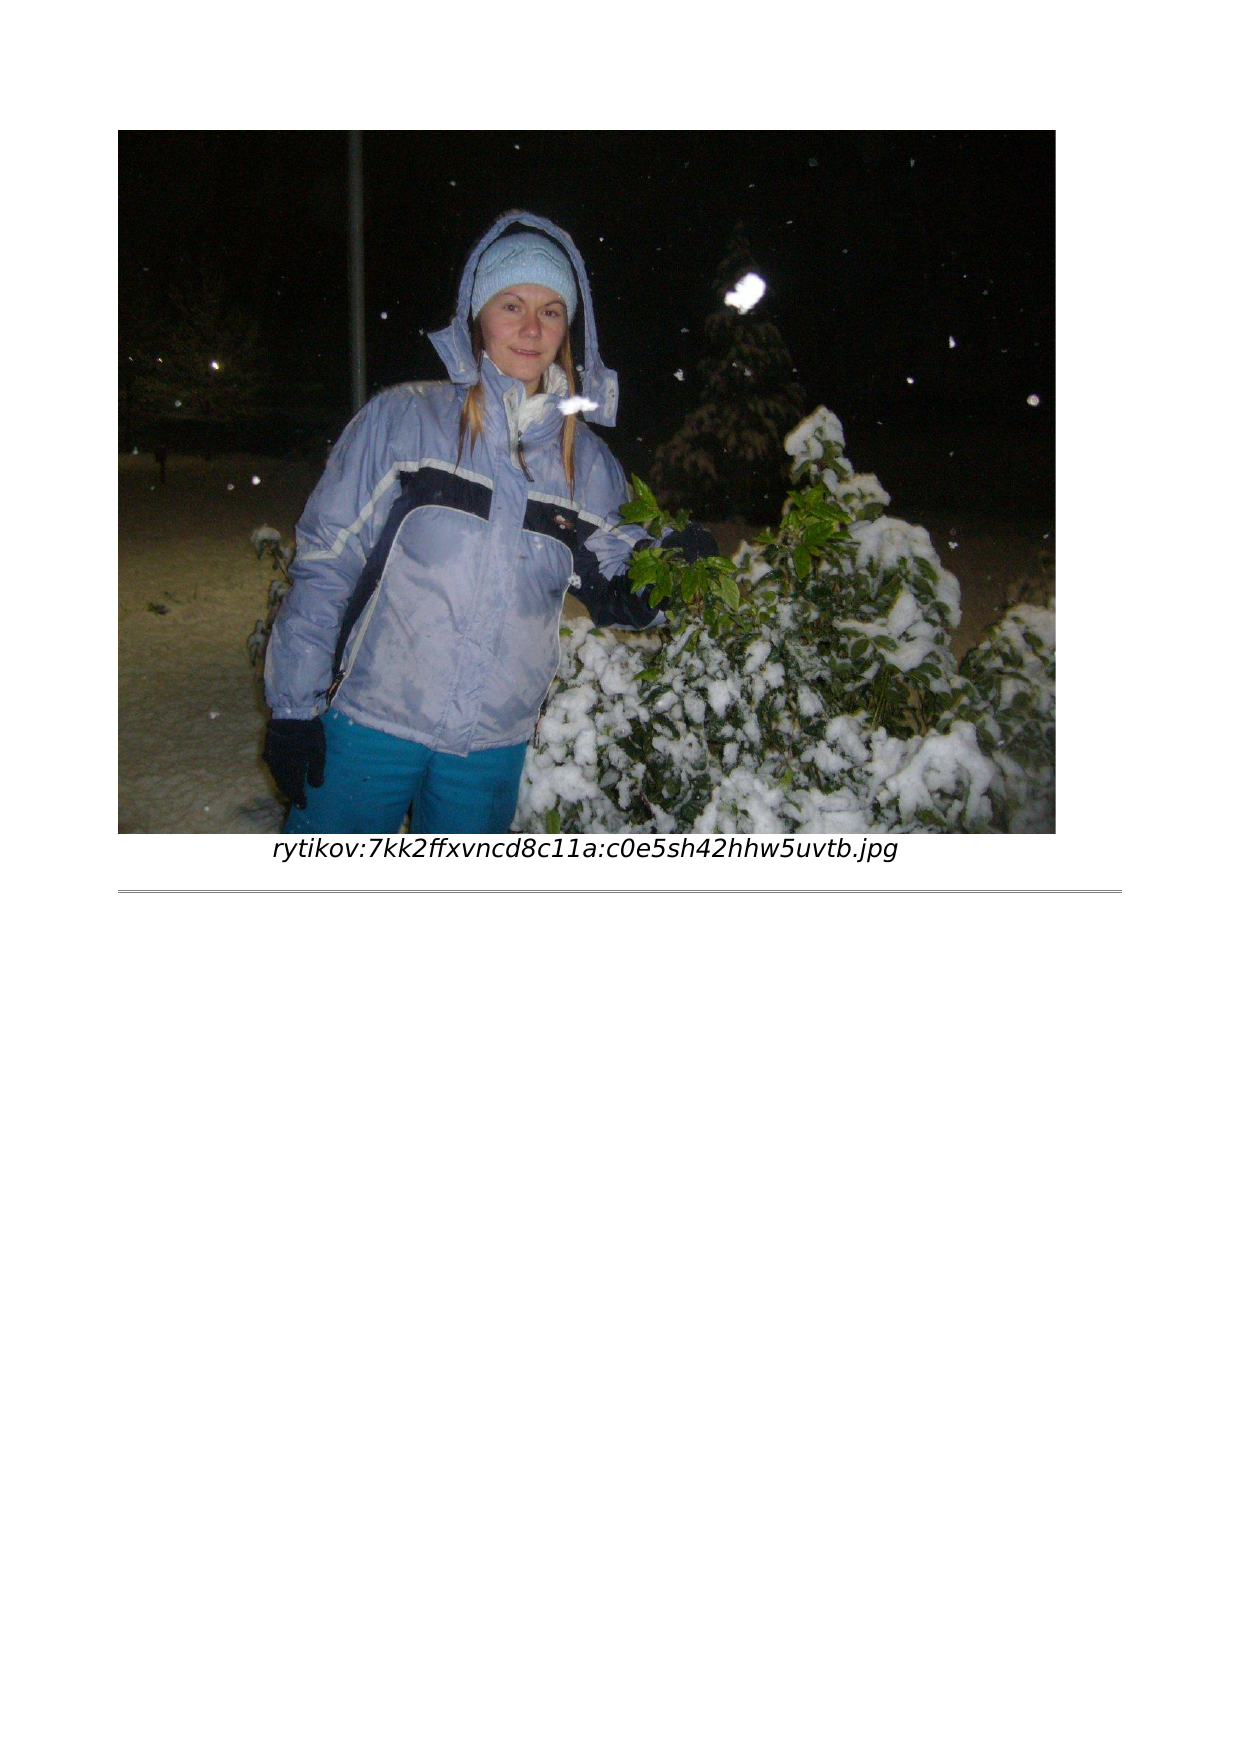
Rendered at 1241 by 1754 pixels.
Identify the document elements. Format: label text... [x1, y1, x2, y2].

picture [438, 823, 451, 834]
text rytikov:7kk2ffxvncd8c11a:c0e5sh42hhw5uvtb.jpg [118, 834, 1056, 863]
picture [415, 751, 422, 759]
picture [353, 751, 364, 757]
picture [354, 736, 363, 742]
picture [381, 746, 392, 750]
picture [359, 777, 373, 785]
picture [384, 776, 400, 786]
picture [334, 768, 351, 780]
picture [355, 760, 362, 772]
picture [369, 753, 377, 762]
picture [118, 130, 1056, 834]
